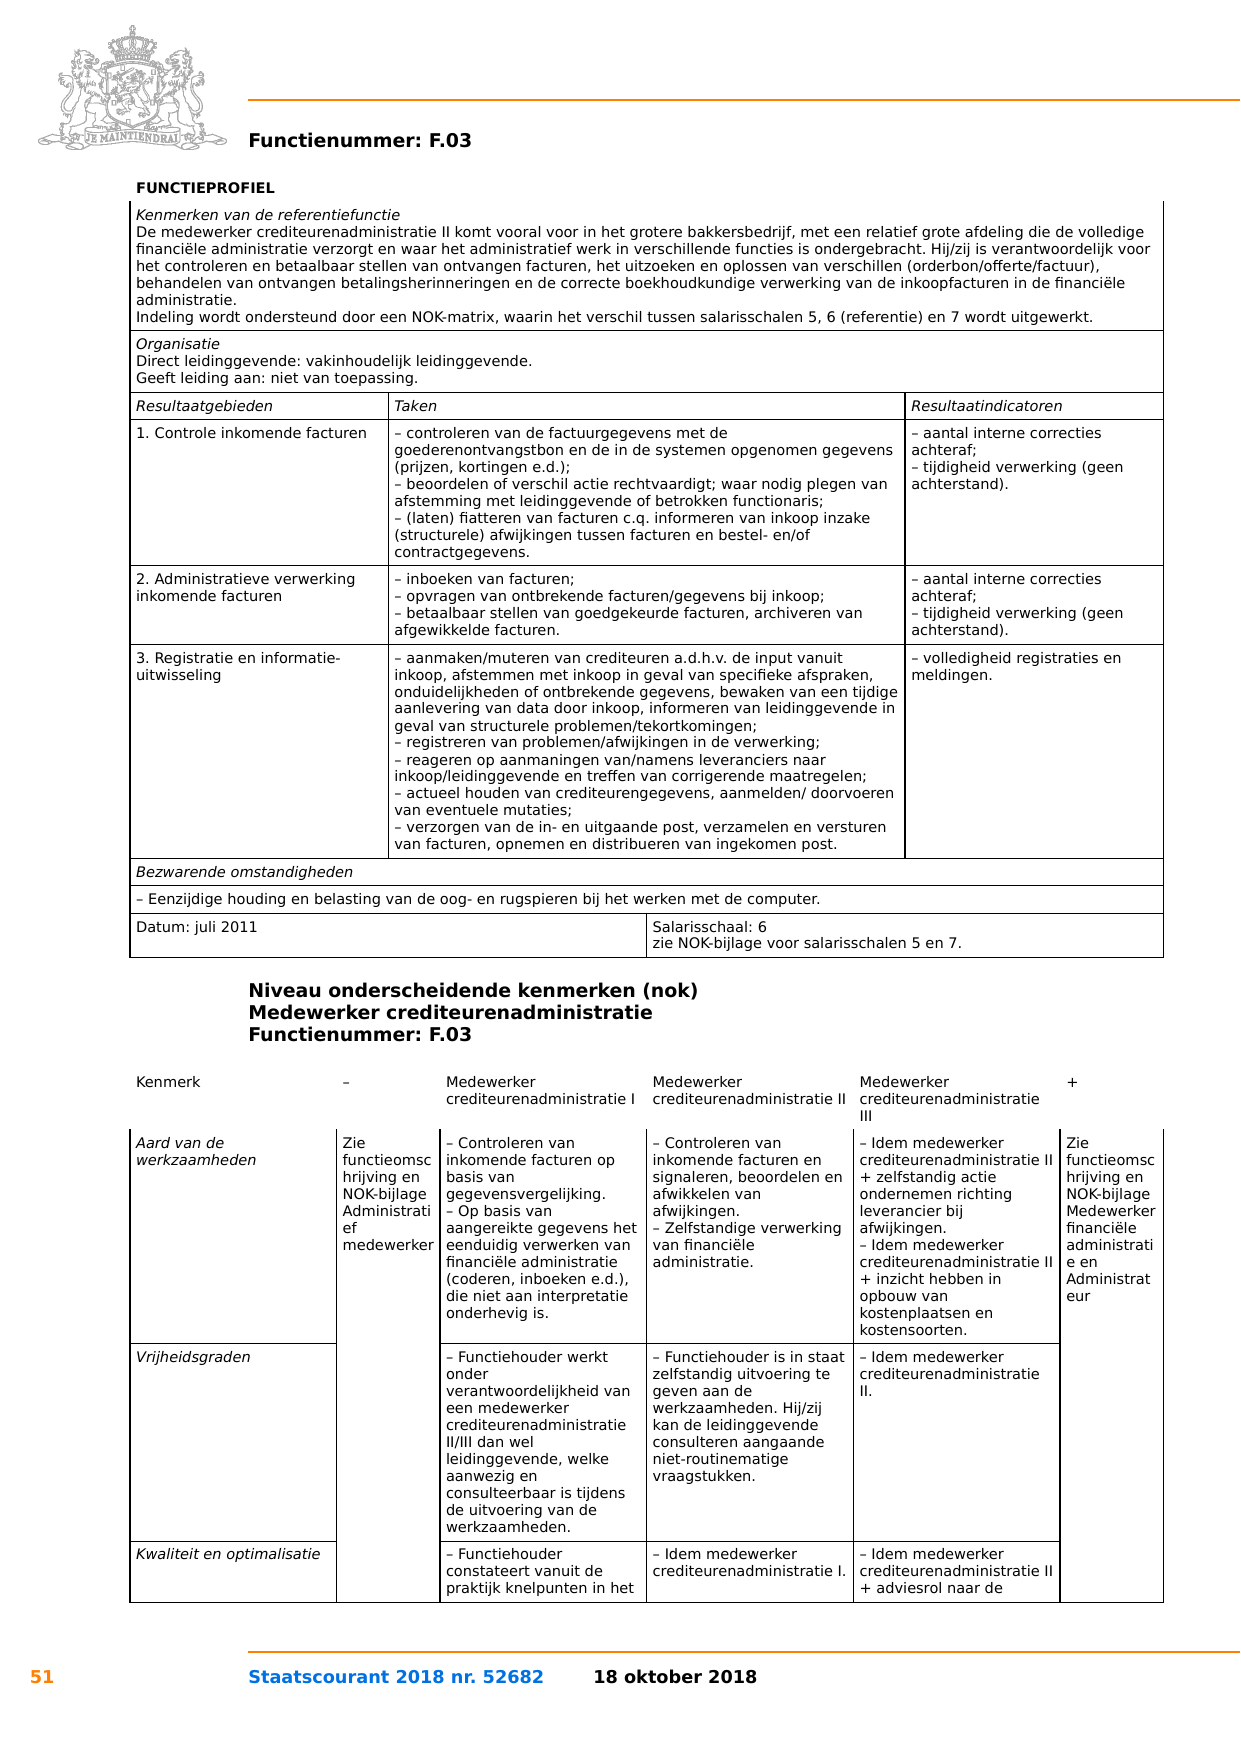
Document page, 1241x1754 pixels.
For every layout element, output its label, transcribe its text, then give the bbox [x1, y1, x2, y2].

text Niveau onderscheidende kenmerken (nok) [248, 980, 1163, 1002]
table_cell – Functiehouder constateert vanuit de praktijk knelpunten in het [441, 1542, 646, 1602]
table_cell Datum: juli 2011 [131, 914, 646, 957]
table_cell – controleren van de factuurgegevens met de goederenontvangstbon en de in de systemen opgenomen gegevens (prijzen, kortingen e.d.); – beoordelen of verschil actie rechtvaardigt; waar nodig plegen van afstemming met leidinggevende of betrokken functionaris; – (laten) fiatteren van facturen c.q. informeren van inkoop inzake (structurele) afwijkingen tussen facturen en bestel- en/of contractgegevens. [389, 420, 904, 565]
table_cell – aanmaken/muteren van crediteuren a.d.h.v. de input vanuit inkoop, afstemmen met inkoop in geval van specifieke afspraken, onduidelijkheden of ontbrekende gegevens, bewaken van een tijdige aanlevering van data door inkoop, informeren van leidinggevende in geval van structurele problemen/tekortkomingen; – registreren van problemen/afwijkingen in de verwerking; – reageren op aanmaningen van/namens leveranciers naar inkoop/leidinggevende en treffen van corrigerende maatregelen; – actueel houden van crediteurengegevens, aanmelden/ doorvoeren van eventuele mutaties; – verzorgen van de in- en uitgaande post, verzamelen en versturen van facturen, opnemen en distribueren van ingekomen post. [389, 645, 904, 858]
table_header – [337, 1069, 439, 1129]
table_header Medewerker crediteurenadministratie III [854, 1069, 1059, 1129]
table_cell Kenmerken van de referentiefunctie De medewerker crediteurenadministratie II komt vooral voor in het grotere bakkersbedrijf, met een relatief grote afdeling die de volledige financiële administratie verzorgt en waar het administratief werk in verschillende functies is ondergebracht. Hij/zij is verantwoordelijk voor het controleren en betaalbaar stellen van ontvangen facturen, het uitzoeken en oplossen van verschillen (orderbon/offerte/factuur), behandelen van ontvangen betalingsherinneringen en de correcte boekhoudkundige verwerking van de inkoopfacturen in de financiële administratie. Indeling wordt ondersteund door een NOK-matrix, waarin het verschil tussen salarisschalen 5, 6 (referentie) en 7 wordt uitgewerkt. [131, 202, 1163, 330]
table_cell Taken [389, 393, 904, 419]
table_cell – Idem medewerker crediteurenadministratie II + zelfstandig actie ondernemen richting leverancier bij afwijkingen. – Idem medewerker crediteurenadministratie II + inzicht hebben in opbouw van kostenplaatsen en kostensoorten. [854, 1130, 1059, 1343]
text Medewerker crediteurenadministratie [248, 1002, 1163, 1024]
table_header FUNCTIEPROFIEL [131, 175, 1163, 201]
table_cell 1. Controle inkomende facturen [131, 420, 388, 565]
table_cell Organisatie Direct leidinggevende: vakinhoudelijk leidinggevende. Geeft leiding aan: niet van toepassing. [131, 331, 1163, 392]
table_header Medewerker crediteurenadministratie II [647, 1069, 853, 1129]
table_cell Aard van de werkzaamheden [131, 1130, 336, 1343]
table_cell – Idem medewerker crediteurenadministratie II. [854, 1344, 1059, 1541]
table_cell – Idem medewerker crediteurenadministratie II + adviesrol naar de [854, 1542, 1059, 1602]
table_cell Resultaatgebieden [131, 393, 388, 419]
table_cell Salarisschaal: 6 zie NOK-bijlage voor salarisschalen 5 en 7. [647, 914, 1163, 957]
table_cell Vrijheidsgraden [131, 1344, 336, 1541]
table_cell 3. Registratie en informatie-uitwisseling [131, 645, 388, 858]
table_cell 2. Administratieve verwerking inkomende facturen [131, 566, 388, 644]
text Functienummer: F.03 [248, 1024, 1163, 1046]
table_cell – Controleren van inkomende facturen op basis van gegevensvergelijking. – Op basis van aangereikte gegevens het eenduidig verwerken van financiële administratie (coderen, inboeken e.d.), die niet aan interpretatie onderhevig is. [441, 1130, 646, 1343]
text Functienummer: F.03 [248, 130, 1163, 152]
table_header Kenmerk [131, 1069, 336, 1129]
table_cell – inboeken van facturen; – opvragen van ontbrekende facturen/gegevens bij inkoop; – betaalbaar stellen van goedgekeurde facturen, archiveren van afgewikkelde facturen. [389, 566, 904, 644]
table_cell Bezwarende omstandigheden [131, 859, 1163, 885]
table_cell – Functiehouder werkt onder verantwoordelijkheid van een medewerker crediteurenadministratie II/III dan wel leidinggevende, welke aanwezig en consulteerbaar is tijdens de uitvoering van de werkzaamheden. [441, 1344, 646, 1541]
picture [38, 25, 227, 150]
table_cell Zie functieomschrijving en NOK-bijlage Medewerker financiële administratie en Administrateur [1061, 1130, 1163, 1602]
table_cell – Eenzijdige houding en belasting van de oog- en rugspieren bij het werken met de computer. [131, 886, 1163, 913]
table_cell – volledigheid registraties en meldingen. [906, 645, 1163, 858]
table_cell Resultaatindicatoren [906, 393, 1163, 419]
table_cell Zie functieomschrijving en NOK-bijlage Administratief medewerker [337, 1130, 439, 1602]
table_cell – Controleren van inkomende facturen en signaleren, beoordelen en afwikkelen van afwijkingen. – Zelfstandige verwerking van financiële administratie. [647, 1130, 853, 1343]
table_cell Kwaliteit en optimalisatie [131, 1542, 336, 1602]
table_header Medewerker crediteurenadministratie I [441, 1069, 646, 1129]
table_cell – aantal interne correcties achteraf; – tijdigheid verwerking (geen achterstand). [906, 566, 1163, 644]
table_cell – aantal interne correcties achteraf; – tijdigheid verwerking (geen achterstand). [906, 420, 1163, 565]
table_cell – Idem medewerker crediteurenadministratie I. [647, 1542, 853, 1602]
table_header + [1061, 1069, 1163, 1129]
table_cell – Functiehouder is in staat zelfstandig uitvoering te geven aan de werkzaamheden. Hij/zij kan de leidinggevende consulteren aangaande niet-routinematige vraagstukken. [647, 1344, 853, 1541]
